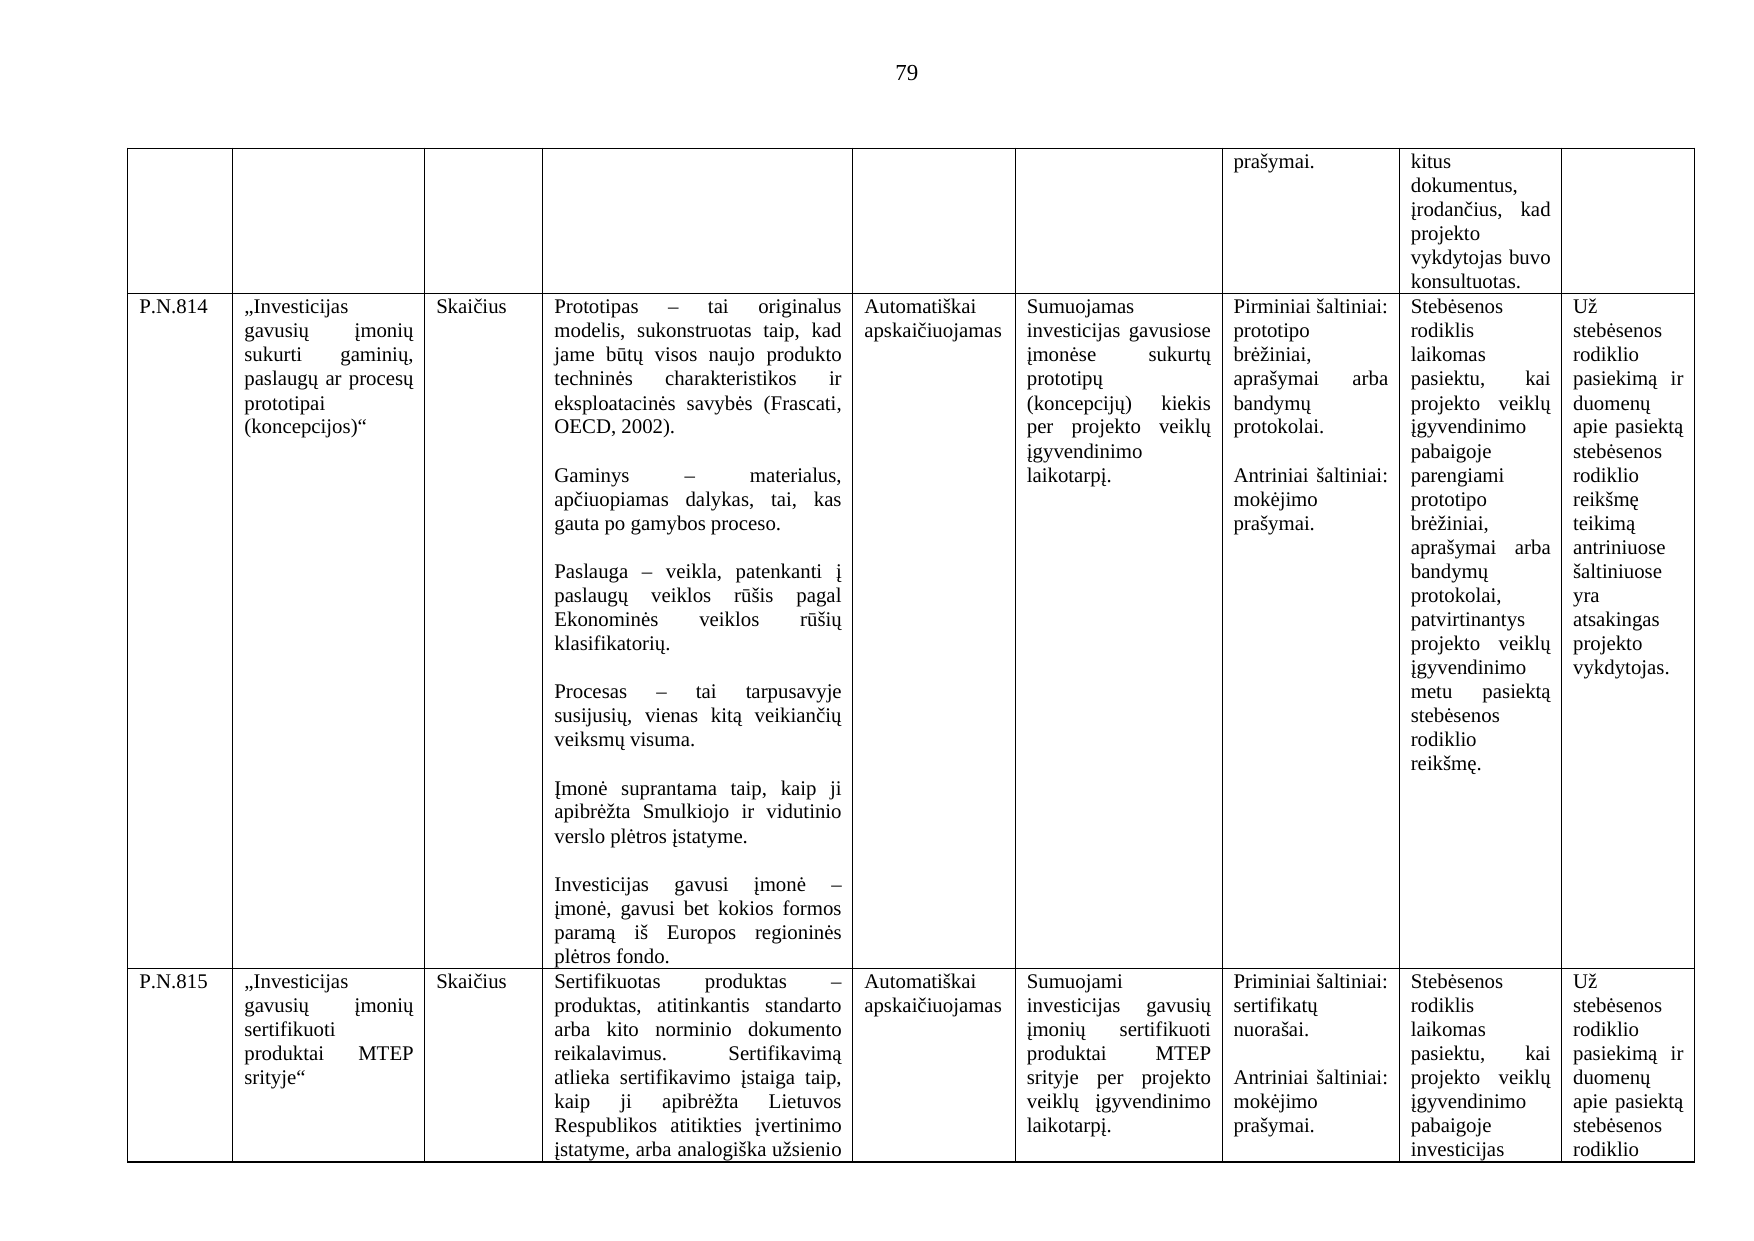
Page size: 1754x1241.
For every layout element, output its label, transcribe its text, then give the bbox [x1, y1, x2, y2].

table_cell [853, 149, 1015, 293]
table_cell [543, 149, 852, 293]
table_cell [1016, 149, 1222, 293]
table_cell Automatiškai apskaičiuojamas [853, 969, 1015, 1161]
table_cell Už stebėsenos rodiklio pasiekimą ir duomenų apie pasiektą stebėsenos rodiklio [1562, 969, 1694, 1161]
table_cell Priminiai šaltiniai: sertifikatų nuorašai. Antriniai šaltiniai: mokėjimo prašymai. [1223, 969, 1399, 1161]
table_cell Automatiškai apskaičiuojamas [853, 294, 1015, 968]
table_cell [1562, 149, 1694, 293]
table_cell [128, 149, 232, 293]
table_cell kitus dokumentus, įrodančius, kad projekto vykdytojas buvo konsultuotas. [1400, 149, 1561, 293]
table_cell Sumuojami investicijas gavusių įmonių sertifikuoti produktai MTEP srityje per projekto veiklų įgyvendinimo laikotarpį. [1016, 969, 1222, 1161]
table_cell Pirminiai šaltiniai: prototipo brėžiniai, aprašymai arba bandymų protokolai. Antriniai šaltiniai: mokėjimo prašymai. [1223, 294, 1399, 968]
table_cell P.N.814 [128, 294, 232, 968]
table_cell [233, 149, 424, 293]
table_cell Stebėsenos rodiklis laikomas pasiektu, kai projekto veiklų įgyvendinimo pabaigoje investicijas [1400, 969, 1561, 1161]
table_cell Skaičius [425, 969, 542, 1161]
table_cell Sumuojamas investicijas gavusiose įmonėse sukurtų prototipų (koncepcijų) kiekis per projekto veiklų įgyvendinimo laikotarpį. [1016, 294, 1222, 968]
table_cell Skaičius [425, 294, 542, 968]
table_cell [425, 149, 542, 293]
table_cell Už stebėsenos rodiklio pasiekimą ir duomenų apie pasiektą stebėsenos rodiklio reikšmę teikimą antriniuose šaltiniuose yra atsakingas projekto vykdytojas. [1562, 294, 1694, 968]
table_cell Prototipas – tai originalus modelis, sukonstruotas taip, kad jame būtų visos naujo produkto techninės charakteristikos ir eksploatacinės savybės (Frascati, OECD, 2002). Gaminys – materialus, apčiuopiamas dalykas, tai, kas gauta po gamybos proceso. Paslauga – veikla, patenkanti į paslaugų veiklos rūšis pagal Ekonominės veiklos rūšių klasifikatorių. Procesas – tai tarpusavyje susijusių, vienas kitą veikiančių veiksmų visuma. Įmonė suprantama taip, kaip ji apibrėžta Smulkiojo ir vidutinio verslo plėtros įstatyme. Investicijas gavusi įmonė – įmonė, gavusi bet kokios formos paramą iš Europos regioninės plėtros fondo. [543, 294, 852, 968]
table_cell prašymai. [1223, 149, 1399, 293]
table_cell P.N.815 [128, 969, 232, 1161]
table_cell Stebėsenos rodiklis laikomas pasiektu, kai projekto veiklų įgyvendinimo pabaigoje parengiami prototipo brėžiniai, aprašymai arba bandymų protokolai, patvirtinantys projekto veiklų įgyvendinimo metu pasiektą stebėsenos rodiklio reikšmę. [1400, 294, 1561, 968]
table_cell „Investicijas gavusių įmonių sukurti gaminių, paslaugų ar procesų prototipai (koncepcijos)“ [233, 294, 424, 968]
table_cell „Investicijas gavusių įmonių sertifikuoti produktai MTEP srityje“ [233, 969, 424, 1161]
table_cell Sertifikuotas produktas – produktas, atitinkantis standarto arba kito norminio dokumento reikalavimus. Sertifikavimą atlieka sertifikavimo įstaiga taip, kaip ji apibrėžta Lietuvos Respublikos atitikties įvertinimo įstatyme, arba analogiška užsienio [543, 969, 852, 1161]
